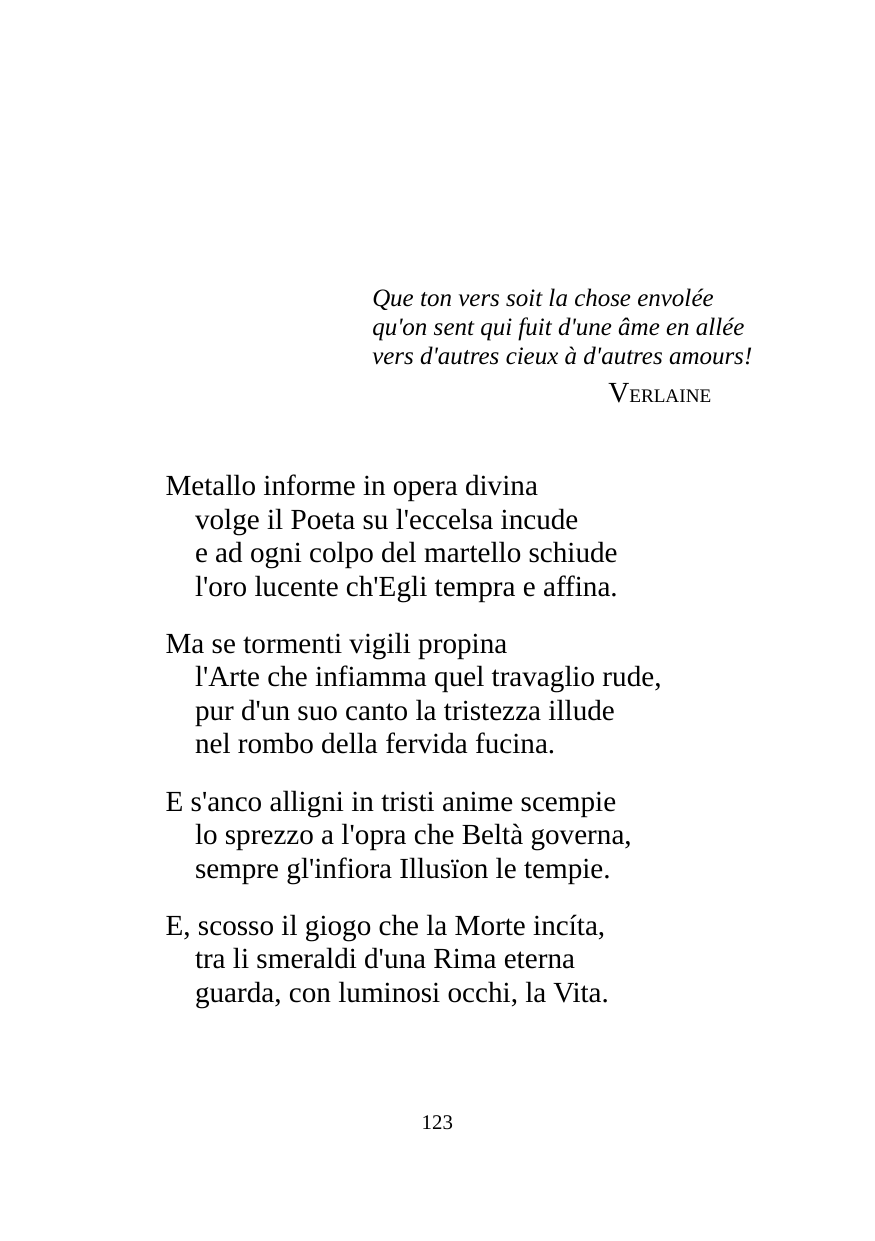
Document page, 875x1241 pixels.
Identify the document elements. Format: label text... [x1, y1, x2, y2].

text Metallo informe in opera divina volge il Poeta su l'eccelsa incude e ad ogni colpo del martello schiude l'oro lucente ch'Egli tempra e affina. [165, 468, 768, 602]
text E s'anco alligni in tristi anime scempie lo sprezzo a l'opra che Beltà governa, sempre gl'infiora Illusïon le tempie. [165, 784, 768, 884]
text Verlaine [579, 376, 768, 409]
text E, scosso il giogo che la Morte incíta, tra li smeraldi d'una Rima eterna guarda, con luminosi occhi, la Vita. [165, 908, 768, 1009]
text Que ton vers soit la chose envolée qu'on sent qui fuit d'une âme en allée vers d'autres cieux à d'autres amours! [372, 283, 768, 370]
text Ma se tormenti vigili propina l'Arte che infiamma quel travaglio rude, pur d'un suo canto la tristezza illude nel rombo della fervida fucina. [165, 626, 768, 760]
